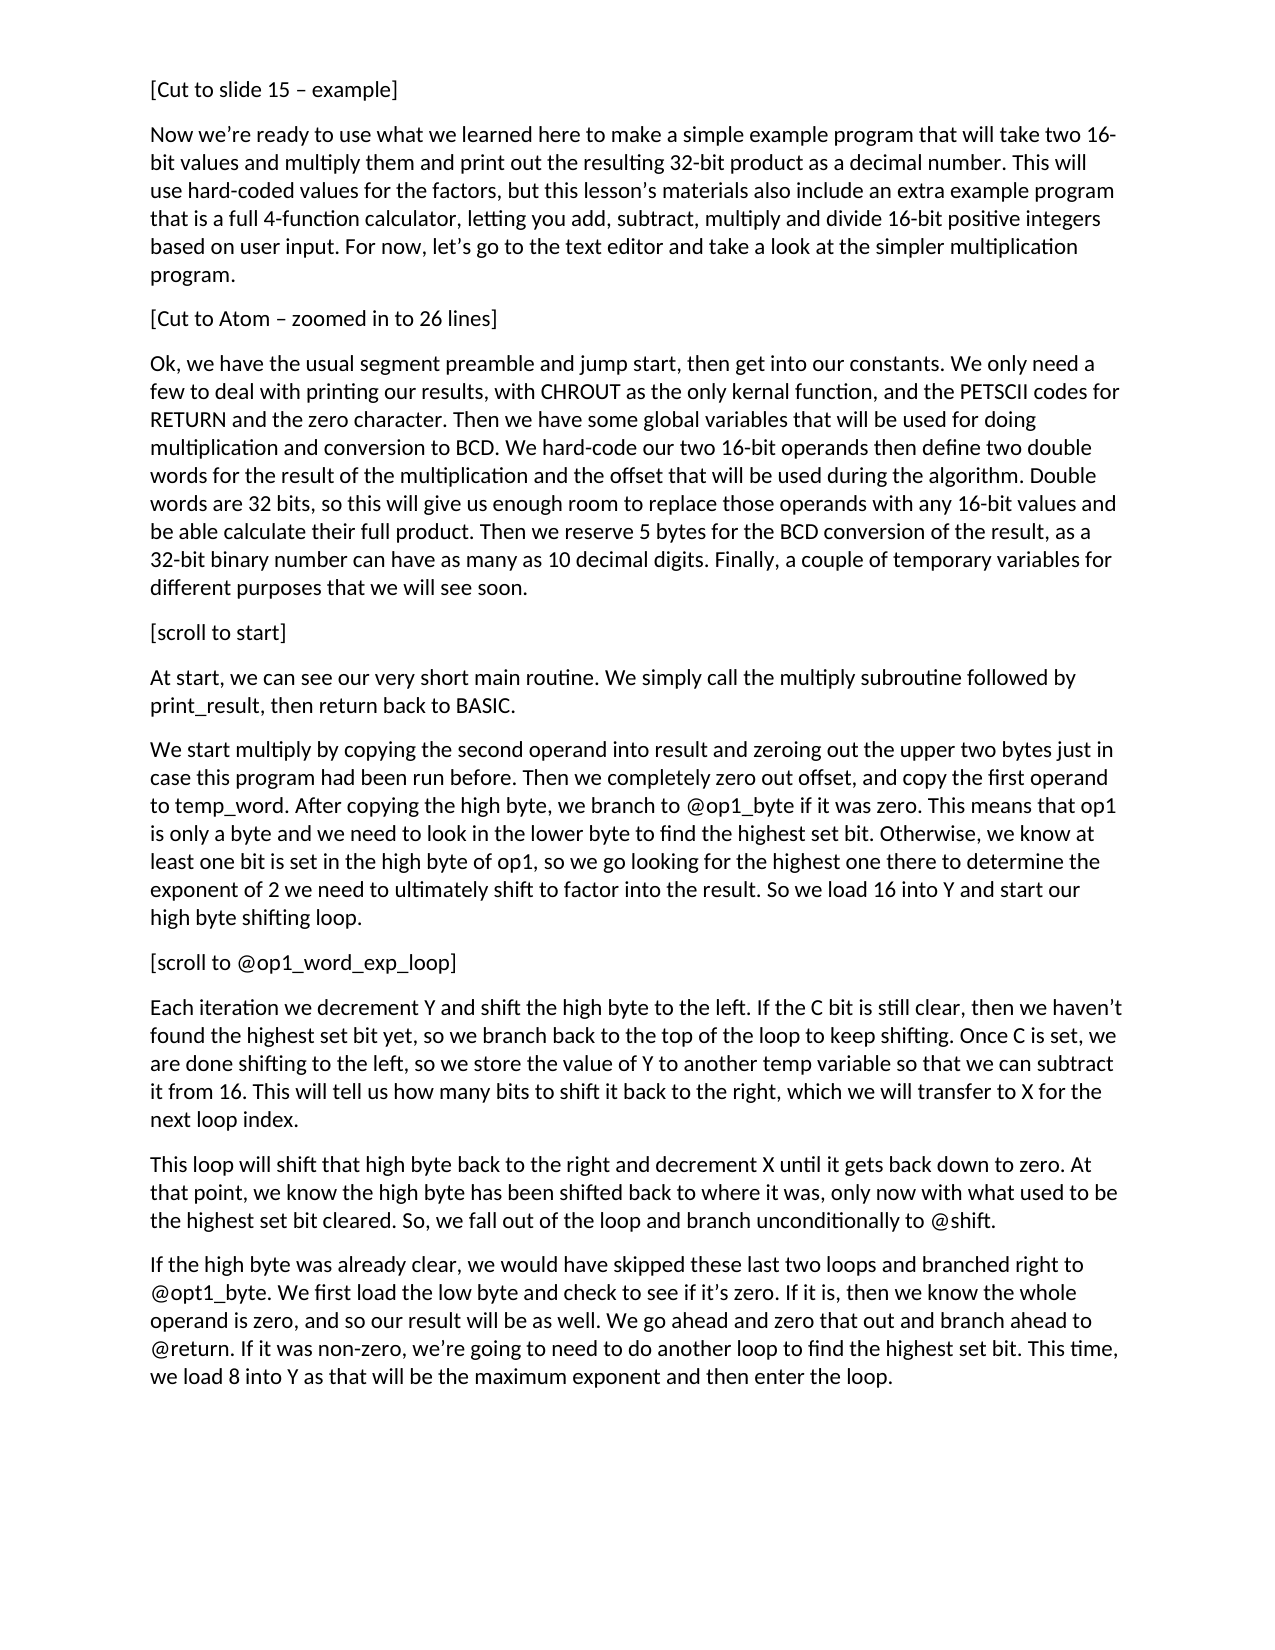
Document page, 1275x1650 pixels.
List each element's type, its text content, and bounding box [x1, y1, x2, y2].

text [scroll to @op1_word_exp_loop] [150, 948, 1125, 976]
text Ok, we have the usual segment preamble and jump start, then get into our constants. We only need a few to deal with printing our results, with CHROUT as the only kernal function, and the PETSCII codes for RETURN and the zero character. Then we have some global variables that will be used for doing multiplication and conversion to BCD. We hard-code our two 16-bit operands then define two double words for the result of the multiplication and the offset that will be used during the algorithm. Double words are 32 bits, so this will give us enough room to replace those operands with any 16-bit values and be able calculate their full product. Then we reserve 5 bytes for the BCD conversion of the result, as a 32-bit binary number can have as many as 10 decimal digits. Finally, a couple of temporary variables for different purposes that we will see soon. [150, 349, 1125, 601]
text [Cut to slide 15 – example] [150, 75, 1125, 103]
text Each iteration we decrement Y and shift the high byte to the left. If the C bit is still clear, then we haven’t found the highest set bit yet, so we branch back to the top of the loop to keep shifting. Once C is set, we are done shifting to the left, so we store the value of Y to another temp variable so that we can subtract it from 16. This will tell us how many bits to shift it back to the right, which we will transfer to X for the next loop index. [150, 993, 1125, 1133]
text If the high byte was already clear, we would have skipped these last two loops and branched right to @opt1_byte. We first load the low byte and check to see if it’s zero. If it is, then we know the whole operand is zero, and so our result will be as well. We go ahead and zero that out and branch ahead to @return. If it was non-zero, we’re going to need to do another loop to find the highest set bit. This time, we load 8 into Y as that will be the maximum exponent and then enter the loop. [150, 1250, 1125, 1391]
text This loop will shift that high byte back to the right and decrement X until it gets back down to zero. At that point, we know the high byte has been shifted back to where it was, only now with what used to be the highest set bit cleared. So, we fall out of the loop and branch unconditionally to @shift. [150, 1150, 1125, 1234]
text [scroll to start] [150, 618, 1125, 646]
text [Cut to Atom – zoomed in to 26 lines] [150, 304, 1125, 332]
text At start, we can see our very short main routine. We simply call the multiply subroutine followed by print_result, then return back to BASIC. [150, 663, 1125, 719]
text We start multiply by copying the second operand into result and zeroing out the upper two bytes just in case this program had been run before. Then we completely zero out offset, and copy the first operand to temp_word. After copying the high byte, we branch to @op1_byte if it was zero. This means that op1 is only a byte and we need to look in the lower byte to find the highest set bit. Otherwise, we know at least one bit is set in the high byte of op1, so we go looking for the highest one there to determine the exponent of 2 we need to ultimately shift to factor into the result. So we load 16 into Y and start our high byte shifting loop. [150, 735, 1125, 932]
text Now we’re ready to use what we learned here to make a simple example program that will take two 16-bit values and multiply them and print out the resulting 32-bit product as a decimal number. This will use hard-coded values for the factors, but this lesson’s materials also include an extra example program that is a full 4-function calculator, letting you add, subtract, multiply and divide 16-bit positive integers based on user input. For now, let’s go to the text editor and take a look at the simpler multiplication program. [150, 120, 1125, 288]
